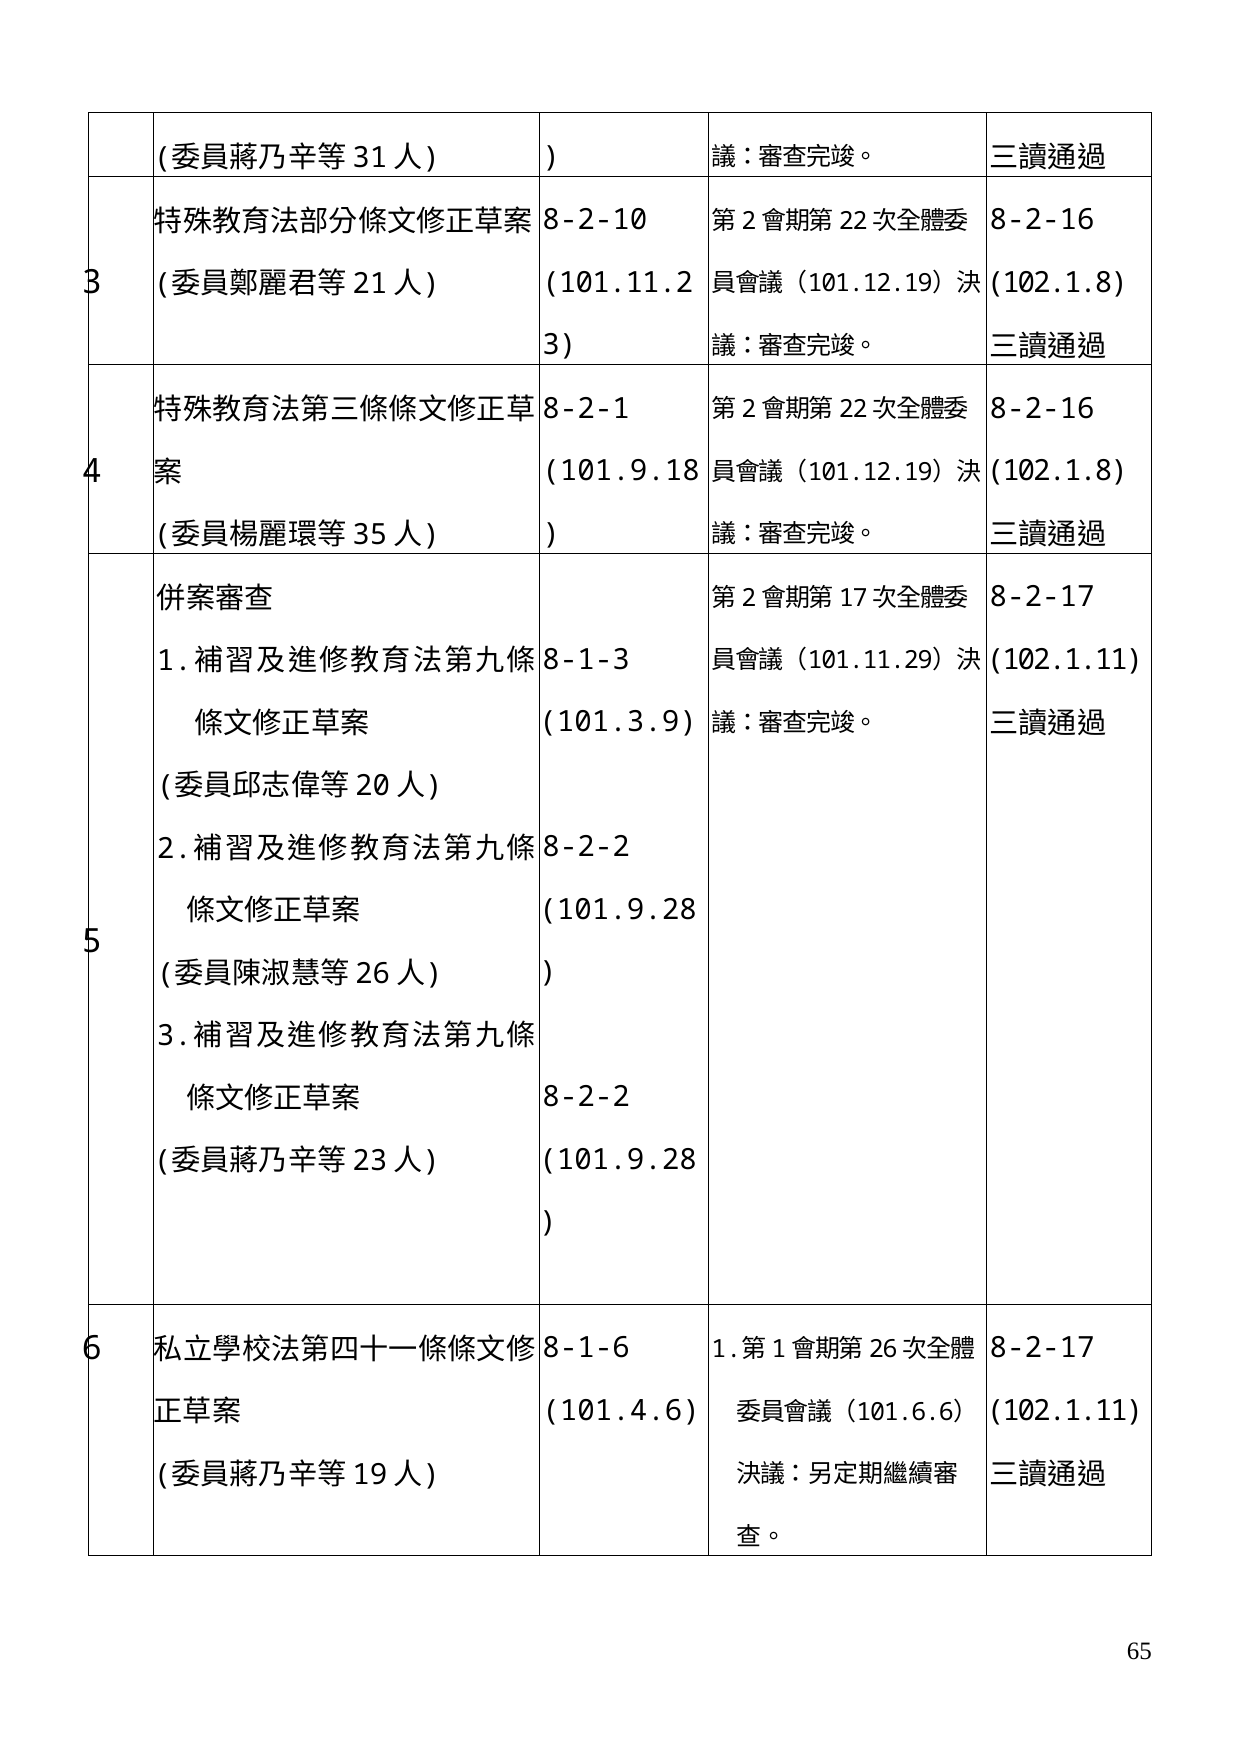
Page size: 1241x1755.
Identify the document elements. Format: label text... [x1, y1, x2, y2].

table_cell 8-2-1 (101.9.18) [540, 365, 708, 553]
table_cell 8-1-6 (101.4.6) [540, 1305, 708, 1555]
table_cell [89, 113, 153, 176]
table_cell [89, 940, 95, 950]
table_cell [89, 272, 95, 279]
table_cell [89, 1346, 96, 1357]
table_cell 第2會期第22次全體委員會議（101.12.19）決議：審查完竣。 [709, 365, 986, 553]
table_cell [89, 554, 153, 1304]
table_cell [89, 1305, 153, 1555]
table_cell (委員蔣乃辛等31人) [154, 113, 539, 176]
table_cell 私立學校法第四十一條條文修正草案 (委員蔣乃辛等19人) [154, 1305, 539, 1555]
table_cell [89, 365, 153, 553]
table_cell 8-2-17 (102.1.11) 三讀通過 [987, 554, 1151, 1304]
table_cell [89, 177, 153, 364]
table_cell 8-2-17 (102.1.11) 三讀通過 [987, 1305, 1151, 1555]
table_cell 併案審查 補習及進修教育法第九條條文修正草案 (委員邱志偉等20人) 2.補習及進修教育法第九條條文修正草案 (委員陳淑慧等26人) 3.補習及進修教育法第九條條文修正草案 (委員蔣乃辛等23人) [154, 554, 539, 1304]
table_cell 三讀通過 [987, 113, 1151, 176]
table_cell [89, 282, 95, 291]
table_cell 8-2-16 (102.1.8) 三讀通過 [987, 365, 1151, 553]
table_cell 8-1-3 (101.3.9) 8-2-2 (101.9.28) 8-2-2 (101.9.28) [540, 554, 708, 1304]
table_cell 1.第1會期第26次全體委員會議（101.6.6）決議：另定期繼續審查。 [709, 1305, 986, 1555]
table_cell [89, 462, 93, 474]
table_cell 第2會期第17次全體委員會議（101.11.29）決議：審查完竣。 [709, 554, 986, 1304]
table_cell 第2會期第22次全體委員會議（101.12.19）決議：審查完竣。 [709, 177, 986, 364]
table_cell 特殊教育法部分條文修正草案 (委員鄭麗君等21人) [154, 177, 539, 364]
table_cell ) [540, 113, 708, 176]
table_cell 議：審查完竣。 [709, 113, 986, 176]
table_cell 特殊教育法第三條條文修正草案 (委員楊麗環等35人) [154, 365, 539, 553]
table_cell 8-2-16 (102.1.8) 三讀通過 [987, 177, 1151, 364]
table_cell 8-2-10 (101.11.23) [540, 177, 708, 364]
